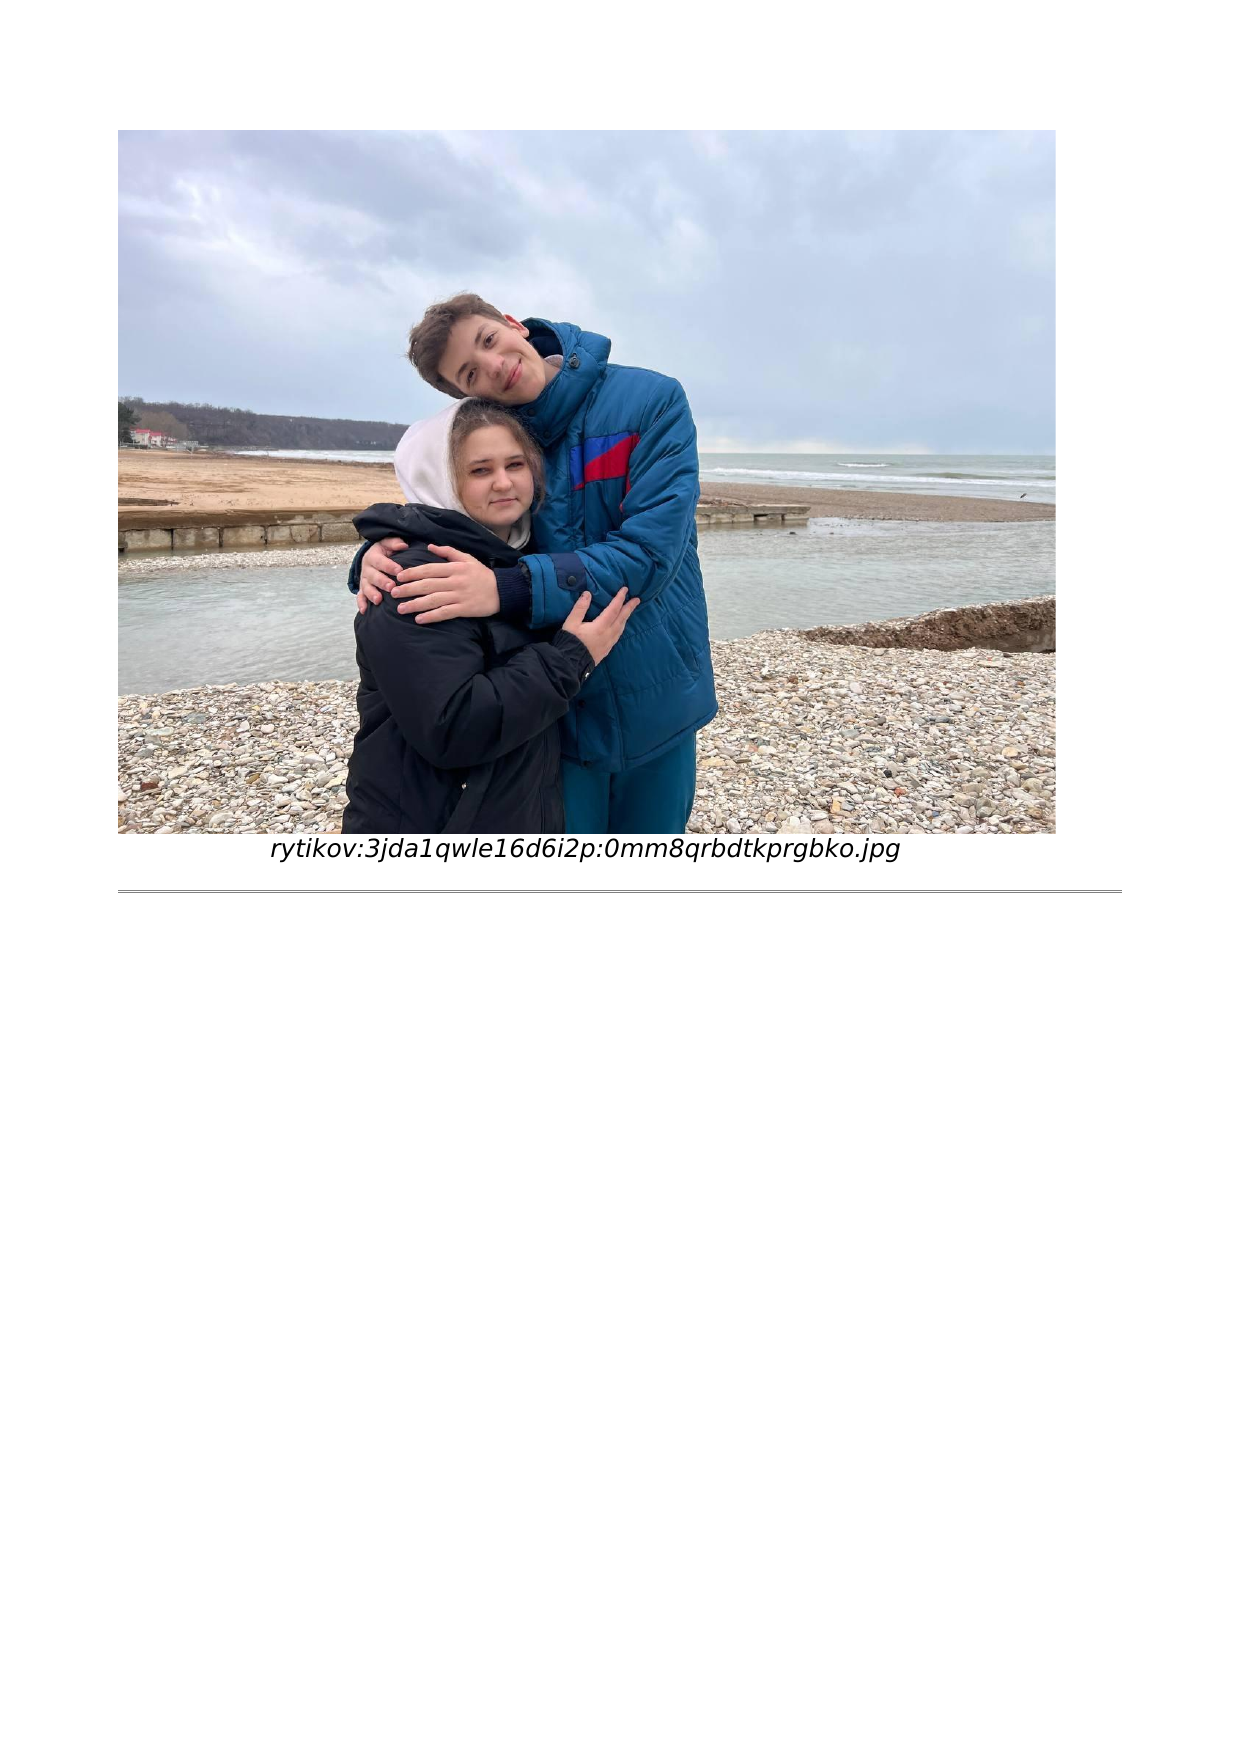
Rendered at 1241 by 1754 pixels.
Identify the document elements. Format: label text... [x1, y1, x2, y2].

picture [118, 130, 1056, 834]
picture [588, 782, 600, 834]
text rytikov:3jda1qwle16d6i2p:0mm8qrbdtkprgbko.jpg [118, 834, 1056, 863]
picture [571, 800, 575, 810]
picture [600, 799, 605, 822]
